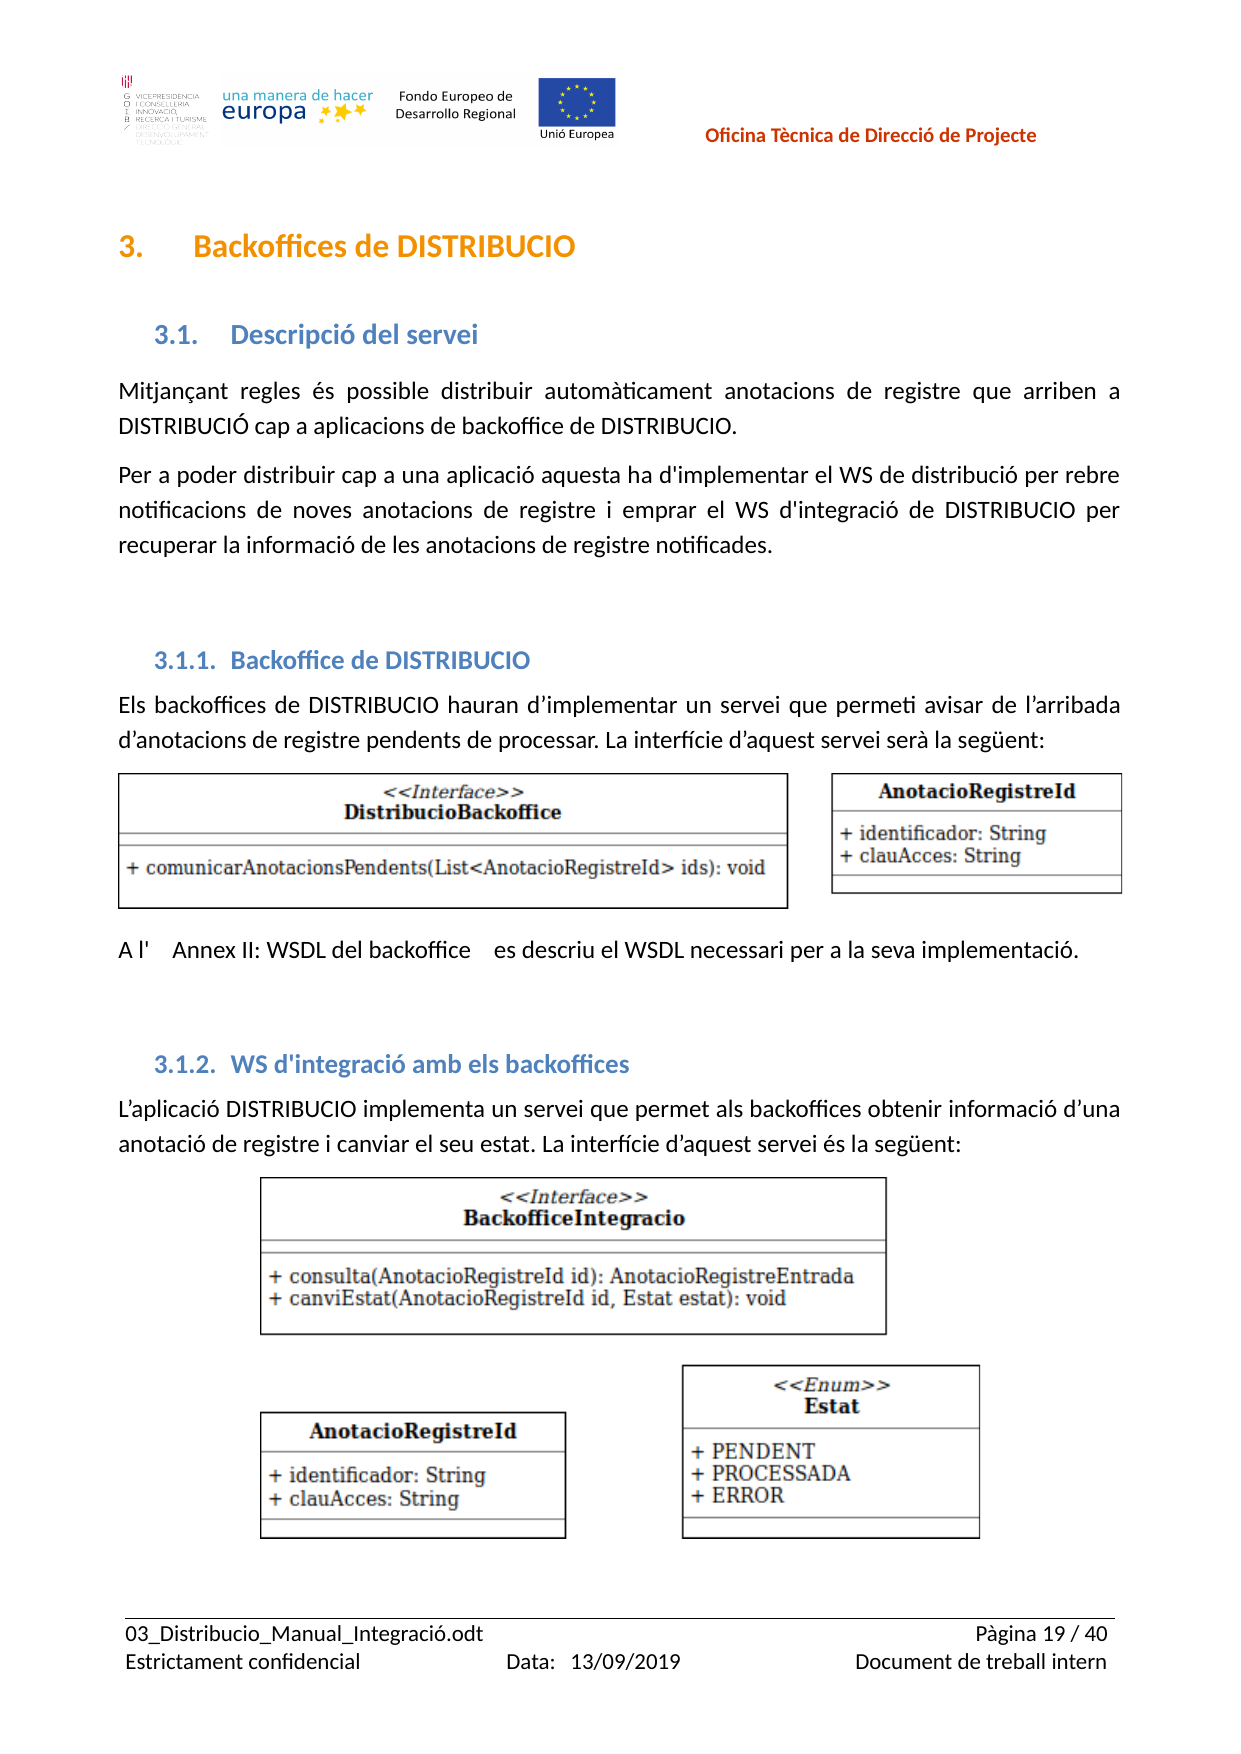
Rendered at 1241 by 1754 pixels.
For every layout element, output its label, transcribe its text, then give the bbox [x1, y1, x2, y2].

picture [219, 73, 621, 147]
picture [260, 1177, 981, 1539]
text A l' Annex II: WSDL del backoffice es descriu el WSDL necessari per a la seva implementació. [118, 934, 1122, 964]
text Mitjançant regles és possible distribuir automàticament anotacions de registre que arriben a DISTRIBUCIÓ cap a aplicacions de backoffice de DISTRIBUCIO. [118, 375, 1122, 441]
picture [118, 73, 213, 147]
picture [118, 773, 1123, 909]
subtitle Backoffices de DISTRIBUCIO [118, 225, 1122, 266]
subtitle Backoffice de DISTRIBUCIO [153, 643, 1122, 676]
text L’aplicació DISTRIBUCIO implementa un servei que permet als backoffices obtenir informació d’una anotació de registre i canviar el seu estat. La interfície d’aquest servei és la següent: [118, 1093, 1122, 1159]
text Els backoffices de DISTRIBUCIO hauran d’implementar un servei que permeti avisar de l’arribada d’anotacions de registre pendents de processar. La interfície d’aquest servei serà la següent: [118, 689, 1122, 754]
text Per a poder distribuir cap a una aplicació aquesta ha d'implementar el WS de distribució per rebre notificacions de noves anotacions de registre i emprar el WS d'integració de DISTRIBUCIO per recuperar la informació de les anotacions de registre notificades. [118, 460, 1122, 560]
subtitle Descripció del servei [153, 316, 1122, 351]
subtitle WS d'integració amb els backoffices [153, 1048, 1122, 1081]
